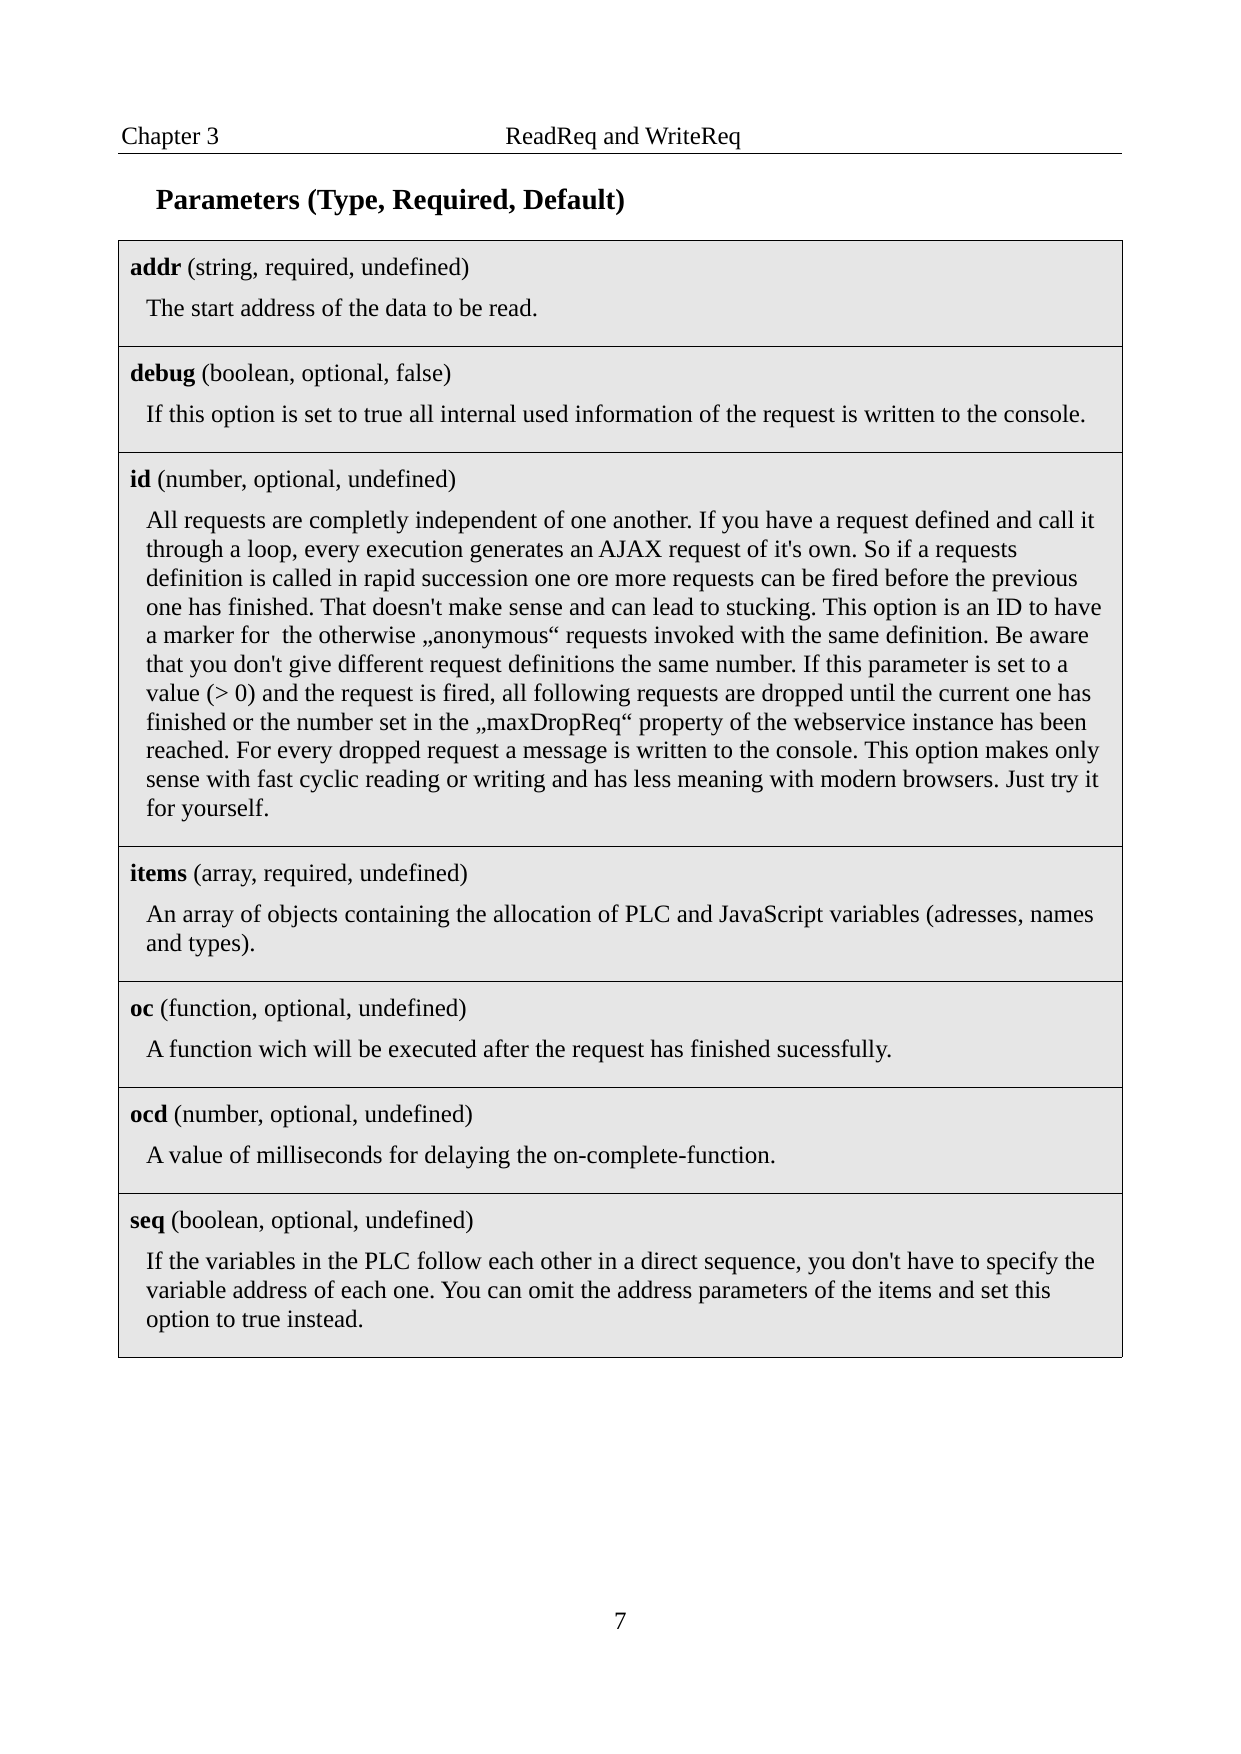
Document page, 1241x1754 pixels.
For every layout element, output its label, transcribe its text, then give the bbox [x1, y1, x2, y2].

subtitle Parameters (Type, Required, Default) [156, 182, 1122, 216]
table_cell items (array, required, undefined) An array of objects containing the allocation of PLC and JavaScript variables (adresses, names and types). [119, 847, 1122, 981]
table_cell debug (boolean, optional, false) If this option is set to true all internal used information of the request is written to the console. [119, 347, 1122, 452]
table_header addr (string, required, undefined) The start address of the data to be read. [119, 241, 1122, 346]
table_cell oc (function, optional, undefined) A function wich will be executed after the request has finished sucessfully. [119, 982, 1122, 1087]
table_cell id (number, optional, undefined) All requests are completly independent of one another. If you have a request defined and call it through a loop, every execution generates an AJAX request of it's own. So if a requests definition is called in rapid succession one ore more requests can be fired before the previous one has finished. That doesn't make sense and can lead to stucking. This option is an ID to have a marker for the otherwise „anonymous“ requests invoked with the same definition. Be aware that you don't give different request definitions the same number. If this parameter is set to a value (> 0) and the request is fired, all following requests are dropped until the current one has finished or the number set in the „maxDropReq“ property of the webservice instance has been reached. For every dropped request a message is written to the console. This option makes only sense with fast cyclic reading or writing and has less meaning with modern browsers. Just try it for yourself. [119, 453, 1122, 846]
table_cell seq (boolean, optional, undefined) If the variables in the PLC follow each other in a direct sequence, you don't have to specify the variable address of each one. You can omit the address parameters of the items and set this option to true instead. [119, 1194, 1122, 1357]
table_cell ocd (number, optional, undefined) A value of milliseconds for delaying the on-complete-function. [119, 1088, 1122, 1193]
